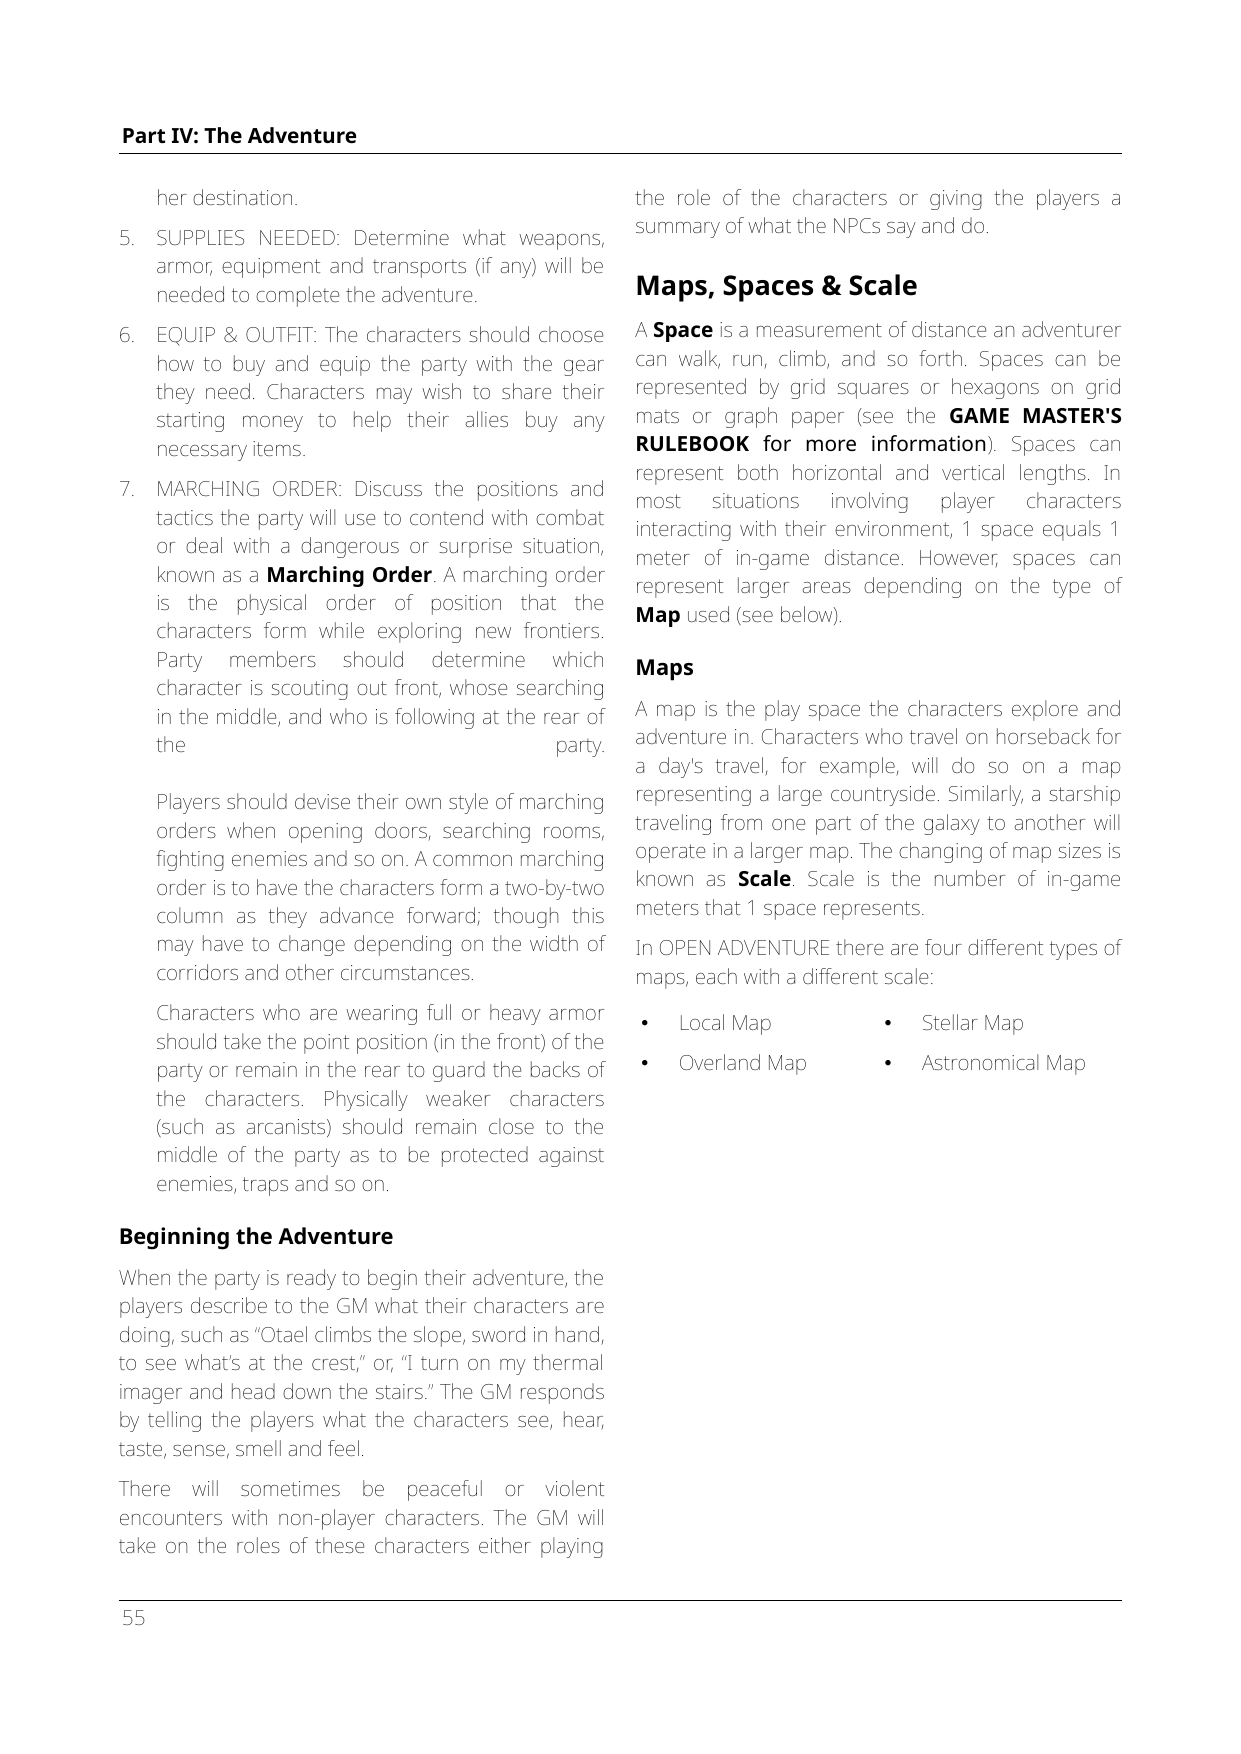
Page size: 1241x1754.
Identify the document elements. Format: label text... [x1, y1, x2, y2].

table_header Local Map Overland Map [635, 1002, 878, 1094]
text There will sometimes be peaceful or violent encounters with non-player characters. The GM will take on the roles of these characters either playing [118, 1474, 605, 1559]
list MARCHING ORDER: Discuss the positions and tactics the party will use to contend with combat or deal with a dangerous or surprise situation, known as a Marching Order. A marching order is the physical order of position that the characters form while exploring new frontiers. Party members should determine which character is scouting out front, whose searching in the middle, and who is following at the rear of the party. Players should devise their own style of marching orders when opening doors, searching rooms, fighting enemies and so on. A common marching order is to have the characters form a two-by-two column as they advance forward; though this may have to change depending on the width of corridors and other circumstances. [118, 474, 605, 986]
subtitle Maps, Spaces & Scale [635, 266, 1122, 303]
text the role of the characters or giving the players a summary of what the NPCs say and do. [635, 183, 1122, 239]
text When the party is ready to begin their adventure, the players describe to the GM what their characters are doing, such as “Otael climbs the slope, sword in hand, to see what’s at the crest,” or, “I turn on my thermal imager and head down the stairs.” The GM responds by telling the players what the characters see, hear, taste, sense, smell and feel. [118, 1263, 605, 1462]
text A map is the play space the characters explore and adventure in. Characters who travel on horseback for a day's travel, for example, will do so on a map representing a large countryside. Similarly, a starship traveling from one part of the galaxy to another will operate in a larger map. The changing of map sizes is known as Scale. Scale is the number of in-game meters that 1 space represents. [635, 694, 1122, 921]
list Characters who are wearing full or heavy armor should take the point position (in the front) of the party or remain in the rear to guard the backs of the characters. Physically weaker characters (such as arcanists) should remain close to the middle of the party as to be protected against enemies, traps and so on. [118, 998, 605, 1197]
list SUPPLIES NEEDED: Determine what weapons, armor, equipment and transports (if any) will be needed to complete the adventure. [118, 223, 605, 308]
text Maps [635, 652, 1122, 682]
table_header Stellar Map Astronomical Map [879, 1002, 1122, 1094]
text A Space is a measurement of distance an adventurer can walk, run, climb, and so forth. Spaces can be represented by grid squares or hexagons on grid mats or graph paper (see the GAME MASTER'S RULEBOOK for more information). Spaces can represent both horizontal and vertical lengths. In most situations involving player characters interacting with their environment, 1 space equals 1 meter of in-game distance. However, spaces can represent larger areas depending on the type of Map used (see below). [635, 315, 1122, 628]
list EQUIP & OUTFIT: The characters should choose how to buy and equip the party with the gear they need. Characters may wish to share their starting money to help their allies buy any necessary items. [118, 320, 605, 462]
list her destination. [118, 183, 605, 211]
text Beginning the Adventure [118, 1221, 605, 1251]
text In OPEN ADVENTURE there are four different types of maps, each with a different scale: [635, 933, 1122, 990]
